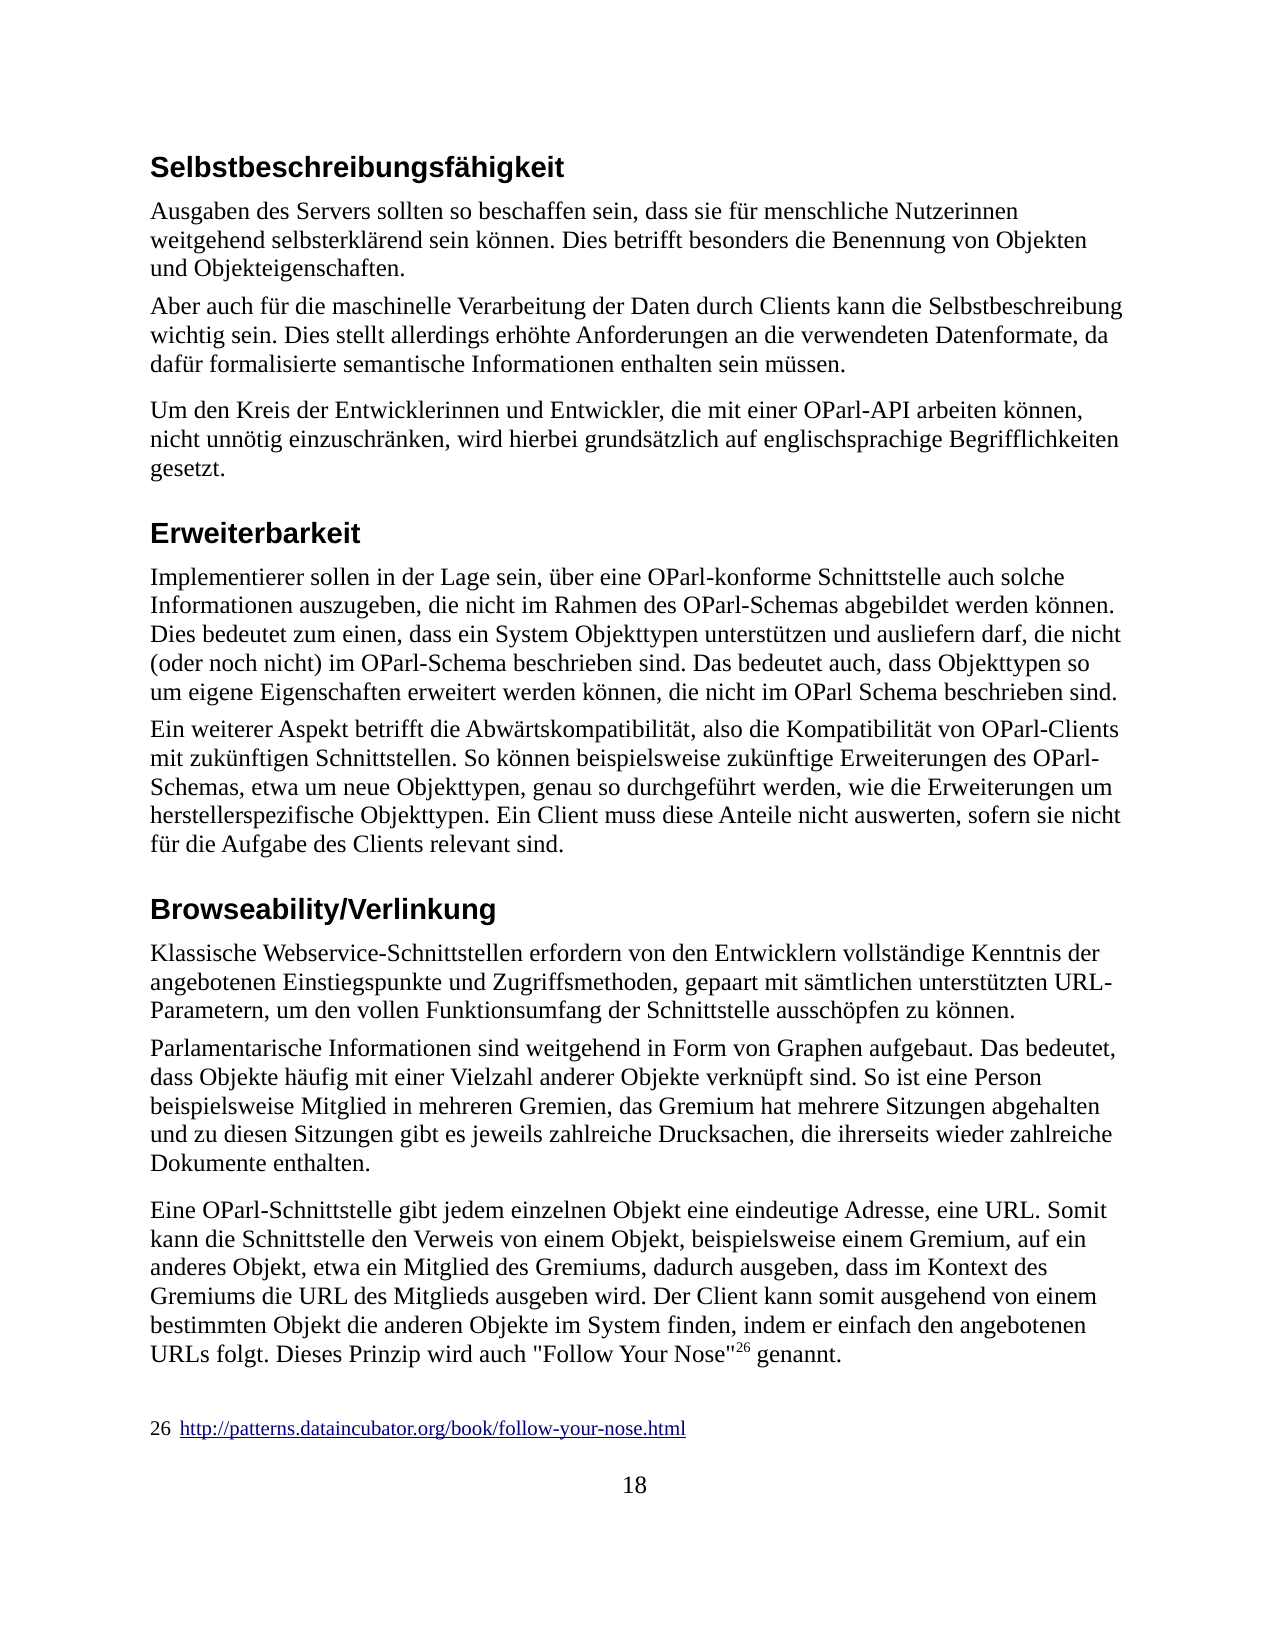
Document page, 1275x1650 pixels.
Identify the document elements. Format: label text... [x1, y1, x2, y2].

text Implementierer sollen in der Lage sein, über eine OParl-konforme Schnittstelle auch solche Informationen auszugeben, die nicht im Rahmen des OParl-Schemas abgebildet werden können. Dies bedeutet zum einen, dass ein System Objekttypen unterstützen und ausliefern darf, die nicht (oder noch nicht) im OParl-Schema beschrieben sind. Das bedeutet auch, dass Objekttypen so um eigene Eigenschaften erweitert werden können, die nicht im OParl Schema beschrieben sind. [150, 562, 1125, 705]
text http://patterns.dataincubator.org/book/follow-your-nose.html [150, 1416, 1125, 1440]
text Eine OParl-Schnittstelle gibt jedem einzelnen Objekt eine eindeutige Adresse, eine URL. Somit kann die Schnittstelle den Verweis von einem Objekt, beispielsweise einem Gremium, auf ein anderes Objekt, etwa ein Mitglied des Gremiums, dadurch ausgeben, dass im Kontext des Gremiums die URL des Mitglieds ausgeben wird. Der Client kann somit ausgehend von einem bestimmten Objekt die anderen Objekte im System finden, indem er einfach den angebotenen URLs folgt. Dieses Prinzip wird auch "Follow Your Nose" genannt. [150, 1195, 1125, 1367]
text Klassische Webservice-Schnittstellen erfordern von den Entwicklern vollständige Kenntnis der angebotenen Einstiegspunkte und Zugriffsmethoden, gepaart mit sämtlichen unterstützten URL-Parametern, um den vollen Funktionsumfang der Schnittstelle ausschöpfen zu können. [150, 938, 1125, 1024]
subtitle Erweiterbarkeit [150, 516, 1125, 549]
text Ein weiterer Aspekt betrifft die Abwärtskompatibilität, also die Kompatibilität von OParl-Clients mit zukünftigen Schnittstellen. So können beispielsweise zukünftige Erweiterungen des OParl-Schemas, etwa um neue Objekttypen, genau so durchgeführt werden, wie die Erweiterungen um herstellerspezifische Objekttypen. Ein Client muss diese Anteile nicht auswerten, sofern sie nicht für die Aufgabe des Clients relevant sind. [150, 714, 1125, 858]
text Parlamentarische Informationen sind weitgehend in Form von Graphen aufgebaut. Das bedeutet, dass Objekte häufig mit einer Vielzahl anderer Objekte verknüpft sind. So ist eine Person beispielsweise Mitglied in mehreren Gremien, das Gremium hat mehrere Sitzungen abgehalten und zu diesen Sitzungen gibt es jeweils zahlreiche Drucksachen, die ihrerseits wieder zahlreiche Dokumente enthalten. [150, 1033, 1125, 1177]
text Um den Kreis der Entwicklerinnen und Entwickler, die mit einer OParl-API arbeiten können, nicht unnötig einzuschränken, wird hierbei grundsätzlich auf englischsprachige Begrifflichkeiten gesetzt. [150, 395, 1125, 482]
subtitle Browseability/Verlinkung [150, 892, 1125, 926]
text Aber auch für die maschinelle Verarbeitung der Daten durch Clients kann die Selbstbeschreibung wichtig sein. Dies stellt allerdings erhöhte Anforderungen an die verwendeten Datenformate, da dafür formalisierte semantische Informationen enthalten sein müssen. [150, 291, 1125, 377]
subtitle Selbstbeschreibungsfähigkeit [150, 150, 1125, 183]
text Ausgaben des Servers sollten so beschaffen sein, dass sie für menschliche Nutzerinnen weitgehend selbsterklärend sein können. Dies betrifft besonders die Benennung von Objekten und Objekteigenschaften. [150, 196, 1125, 282]
